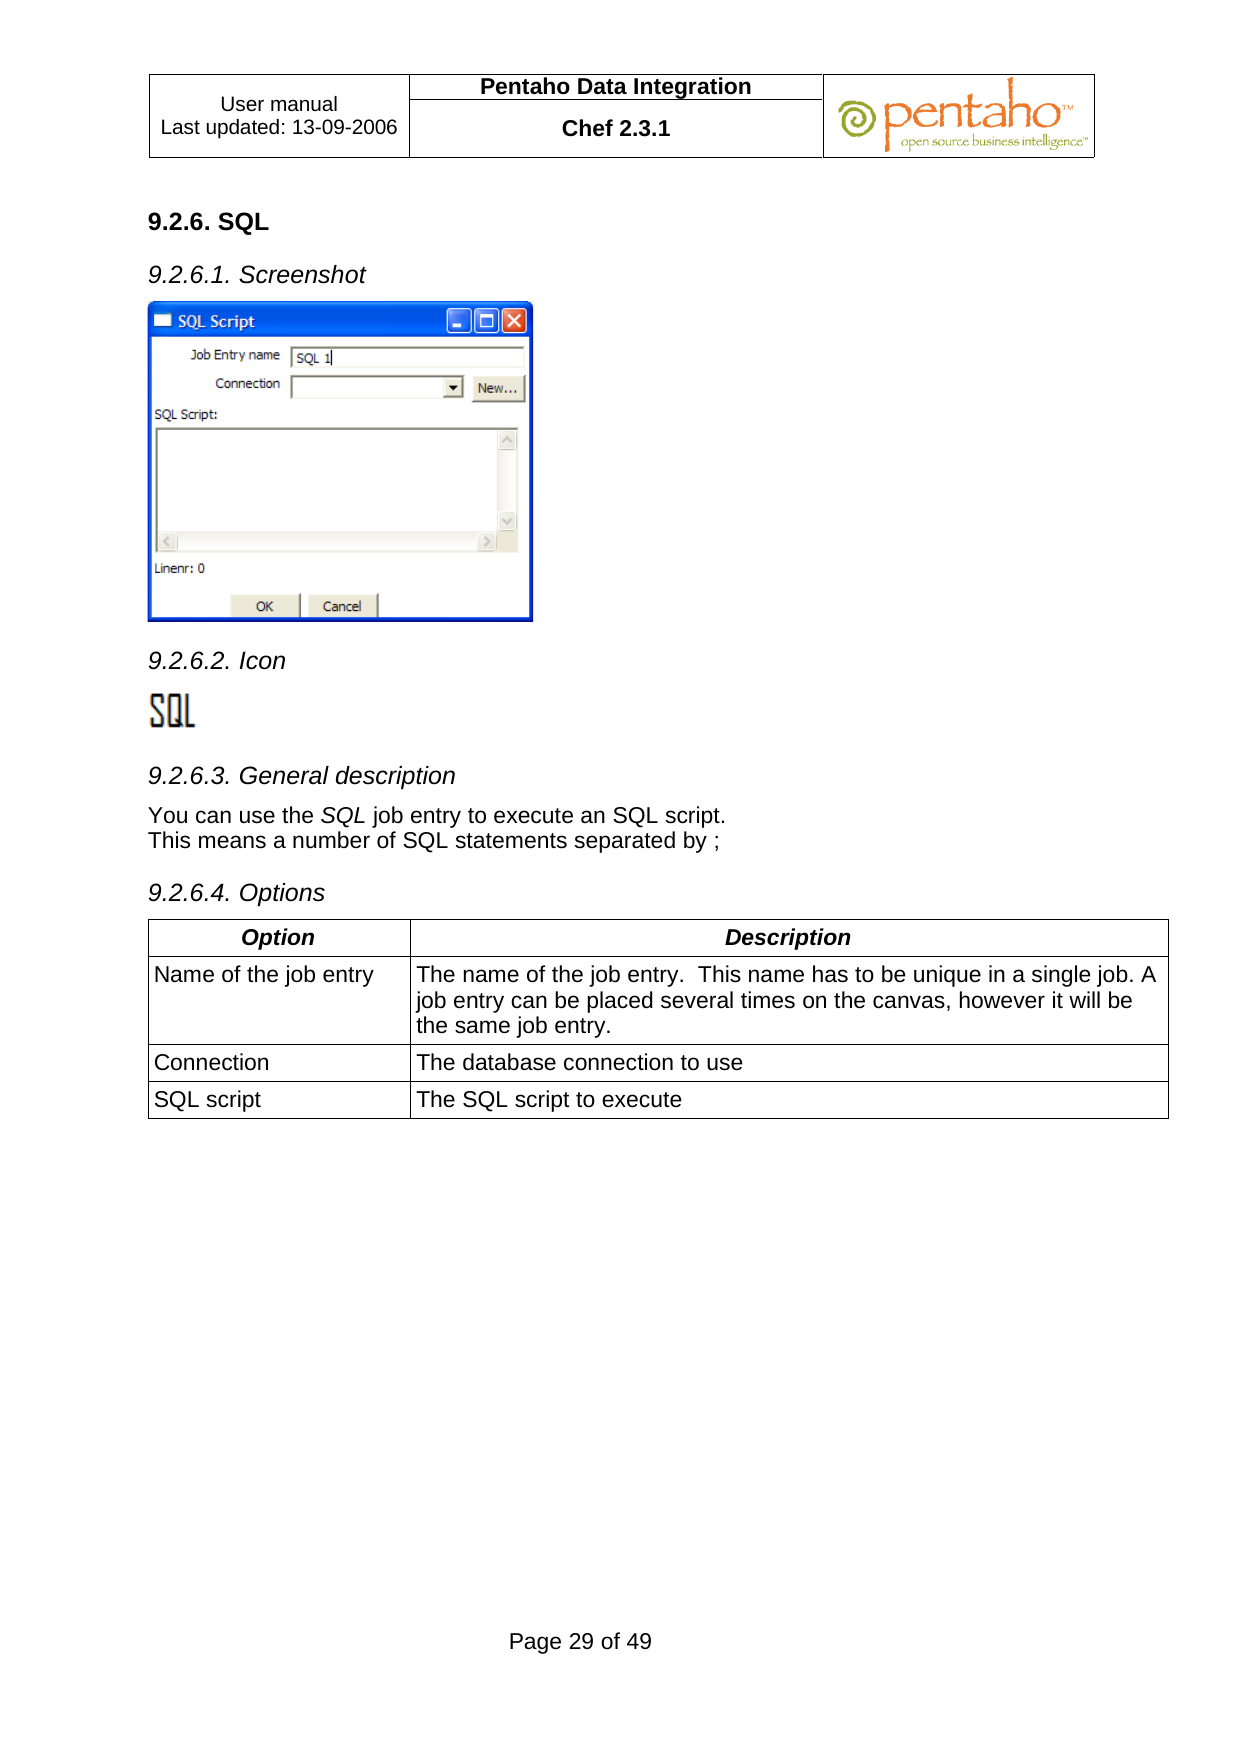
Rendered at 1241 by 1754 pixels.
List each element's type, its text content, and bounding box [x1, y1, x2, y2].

subtitle Icon [148, 646, 1092, 674]
table_cell SQL script [149, 1082, 410, 1118]
text You can use the SQL job entry to execute an SQL script. [148, 802, 1092, 828]
table_header Option [149, 920, 410, 956]
picture [147, 687, 198, 737]
subtitle SQL [148, 208, 1092, 236]
table_cell The SQL script to execute [411, 1082, 1168, 1118]
table_cell The name of the job entry. This name has to be unique in a single job. A job entry can be placed several times on the canvas, however it will be the same job entry. [411, 957, 1168, 1044]
text This means a number of SQL statements separated by ; [148, 828, 1092, 853]
table_cell Name of the job entry [149, 957, 410, 1044]
table_cell The database connection to use [411, 1045, 1168, 1081]
subtitle General description [148, 762, 1092, 790]
picture [147, 301, 534, 622]
table_header Description [411, 920, 1168, 956]
subtitle Options [148, 878, 1092, 907]
subtitle Screenshot [148, 261, 1092, 289]
table_cell Connection [149, 1045, 410, 1081]
